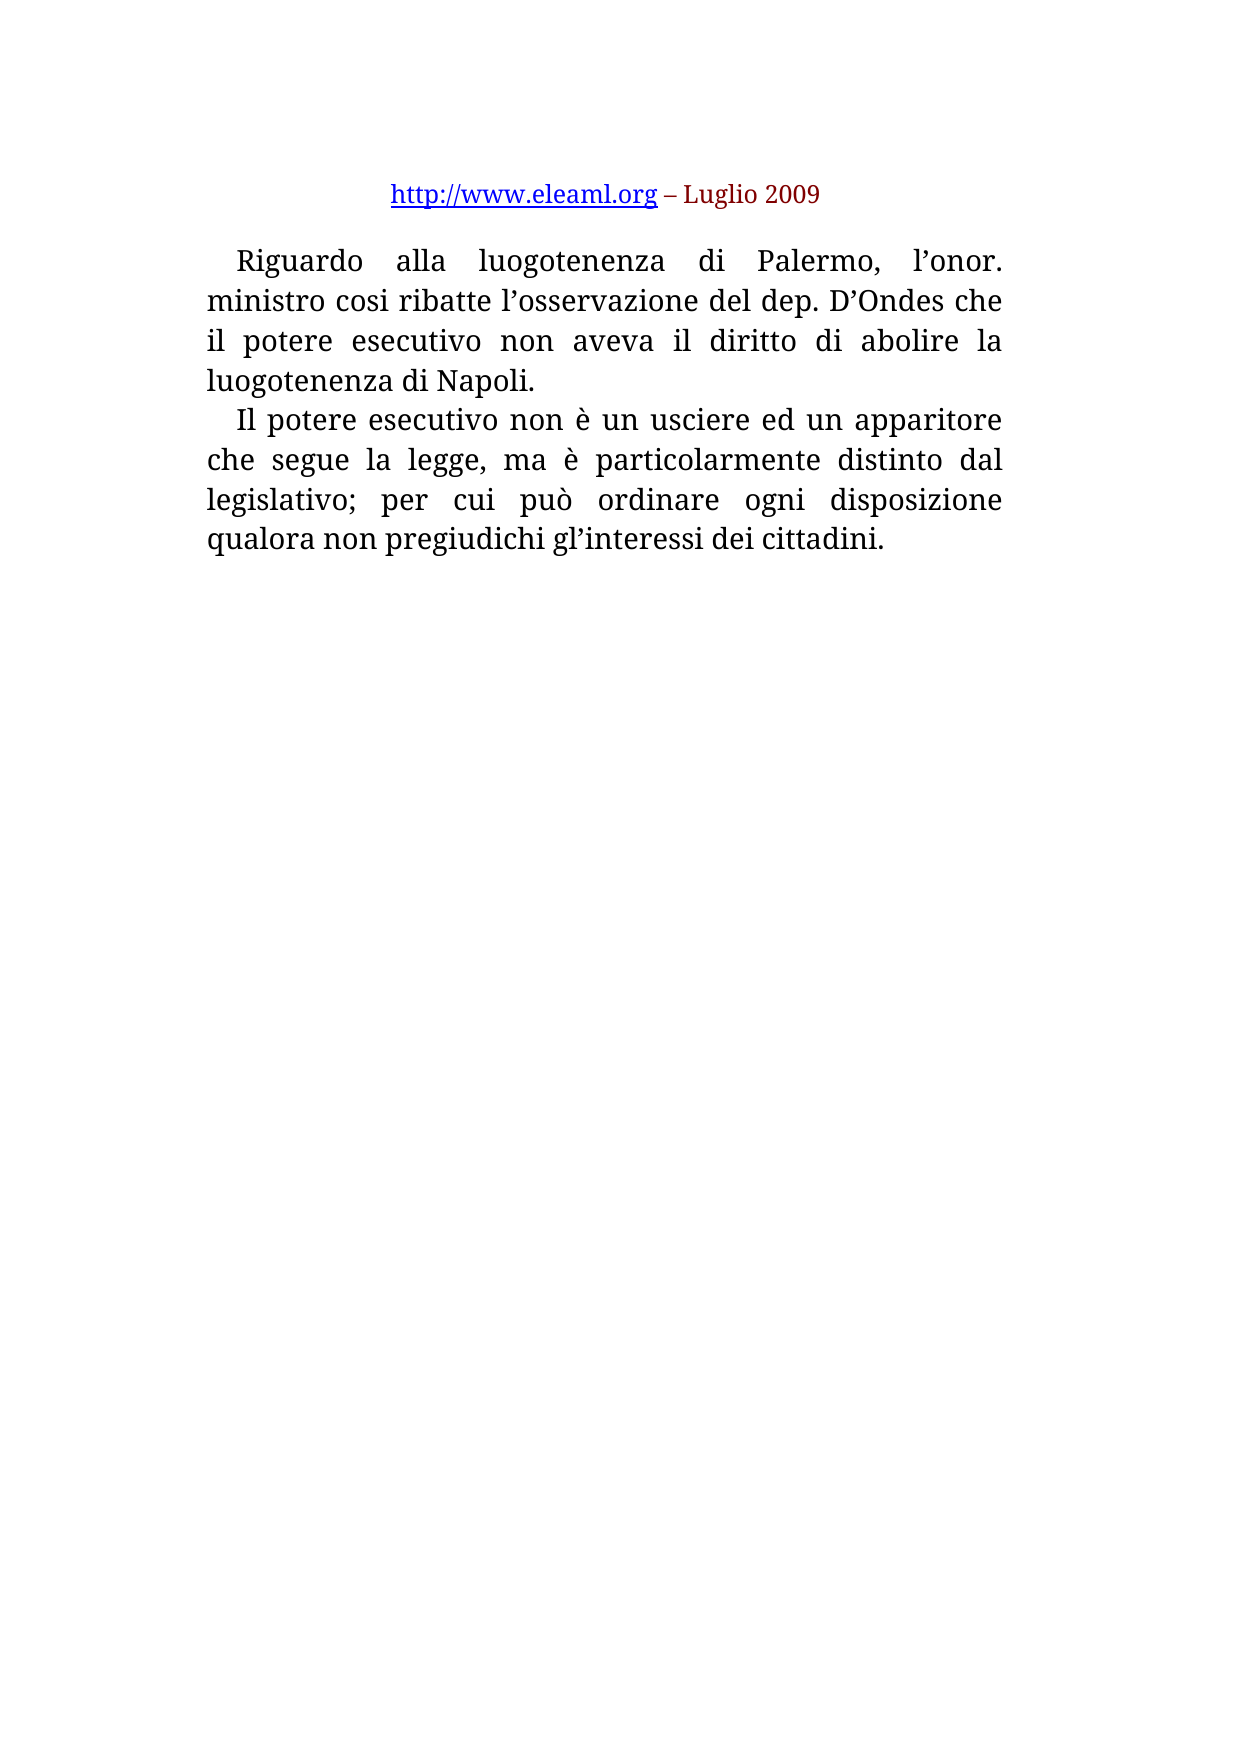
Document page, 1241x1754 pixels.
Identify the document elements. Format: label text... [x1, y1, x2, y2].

text Riguardo alla luogotenenza di Palermo, l’onor. ministro cosi ribatte l’osservazione del dep. D’Ondes che il potere esecutivo non aveva il diritto di abolire la luogotenenza di Napoli. [207, 241, 1004, 399]
text Il potere esecutivo non è un usciere ed un apparitore che segue la legge, ma è particolarmente distinto dal legislativo; per cui può ordinare ogni disposizione qualora non pregiudichi gl’interessi dei cittadini. [207, 399, 1004, 558]
